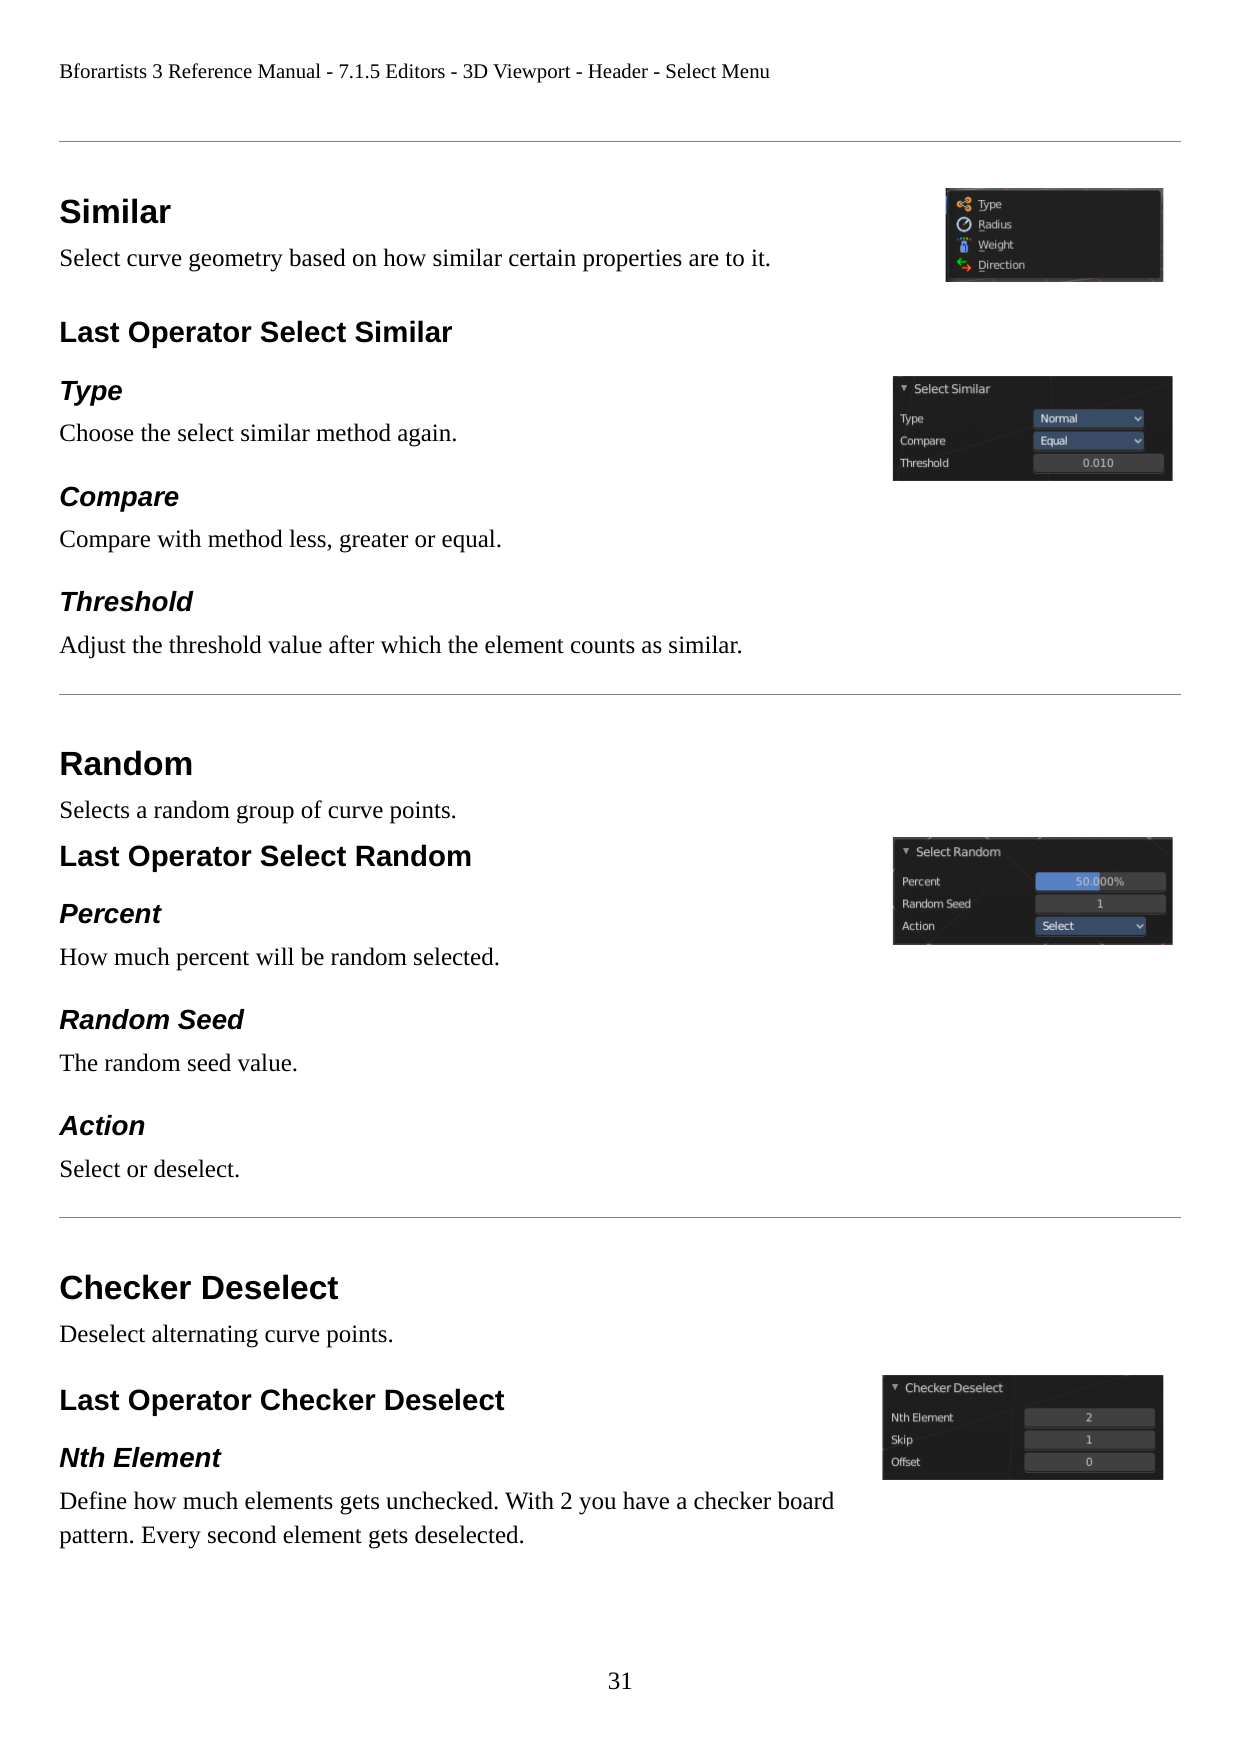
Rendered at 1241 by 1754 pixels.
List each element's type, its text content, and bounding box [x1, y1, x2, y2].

subtitle Last Operator Checker Deselect [59, 1383, 882, 1416]
text The random seed value. [59, 1048, 1181, 1077]
picture [892, 376, 1173, 481]
subtitle Threshold [59, 586, 1181, 618]
text Deselect alternating curve points. [59, 1319, 1181, 1348]
text How much percent will be random selected. [59, 942, 1181, 971]
text Compare with method less, greater or equal. [59, 524, 1181, 553]
subtitle Random [59, 744, 1181, 783]
subtitle Last Operator Select Random [59, 839, 892, 872]
subtitle Nth Element [59, 1441, 882, 1473]
subtitle Checker Deselect [59, 1268, 1181, 1306]
text Define how much elements gets unchecked. With 2 you have a checker board pattern. Every second element gets deselected. [59, 1486, 1181, 1549]
subtitle Type [59, 374, 1181, 406]
picture [945, 188, 1164, 282]
subtitle Compare [59, 480, 1181, 512]
subtitle Random Seed [59, 1003, 1181, 1035]
subtitle Action [59, 1109, 1181, 1141]
text Choose the select similar method again. [59, 418, 892, 447]
subtitle [1164, 192, 1181, 231]
subtitle Similar [59, 192, 945, 231]
subtitle [1173, 897, 1181, 929]
picture [882, 1375, 1164, 1480]
subtitle Percent [59, 897, 892, 929]
text Select or deselect. [59, 1154, 1181, 1182]
text Selects a random group of curve points. [59, 795, 1181, 824]
subtitle Last Operator Select Similar [59, 315, 1181, 349]
subtitle [1164, 1441, 1181, 1473]
text Adjust the threshold value after which the element counts as similar. [59, 630, 1181, 659]
text Select curve geometry based on how similar certain properties are to it. [59, 243, 945, 272]
picture [892, 837, 1173, 945]
